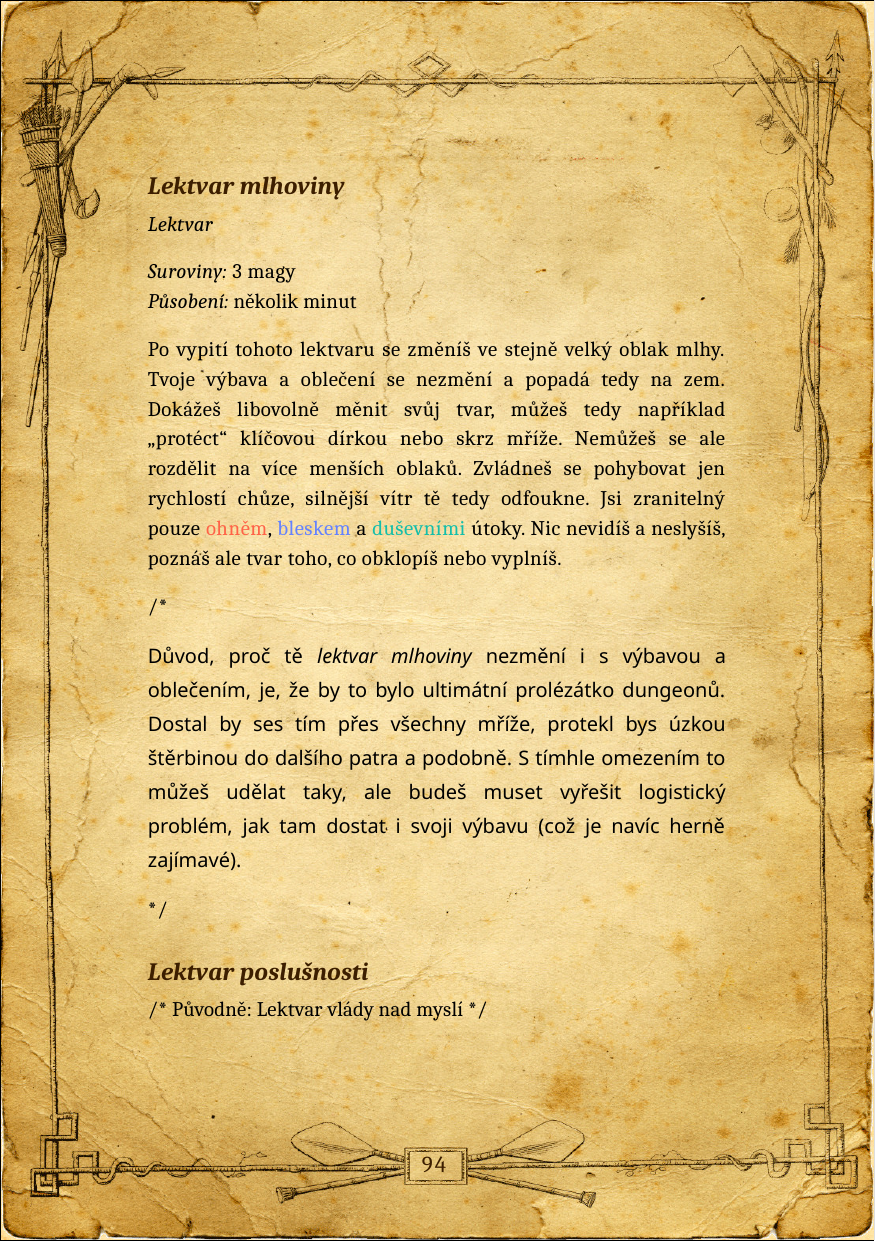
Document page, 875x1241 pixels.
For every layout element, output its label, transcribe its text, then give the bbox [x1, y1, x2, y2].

text */ [148, 898, 726, 922]
picture [1, 1, 874, 1240]
subtitle Lektvar poslušnosti [148, 957, 726, 986]
text Lektvar [148, 212, 726, 236]
text /* Původně: Lektvar vlády nad myslí */ [148, 998, 726, 1022]
text Důvod, proč tě lektvar mlhoviny nezmění i s výbavou a oblečením, je, že by to bylo ultimátní prolézátko dungeonů. Dostal by ses tím přes všechny mříže, protekl bys úzkou štěrbinou do dalšího patra a podobně. S tímhle omezením to můžeš udělat taky, ale budeš muset vyřešit logistický problém, jak tam dostat i svoji výbavu (což je navíc herně zajímavé). [148, 642, 726, 873]
text /* [148, 594, 726, 618]
text Suroviny: 3 magy Působení: několik minut [148, 260, 726, 314]
text Po vypití tohoto lektvaru se změníš ve stejně velký oblak mlhy. Tvoje výbava a oblečení se nezmění a popadá tedy na zem. Dokážeš libovolně měnit svůj tvar, můžeš tedy například „protéct“ klíčovou dírkou nebo skrz mříže. Nemůžeš se ale rozdělit na více menších oblaků. Zvládneš se pohybovat jen rychlostí chůze, silnější vítr tě tedy odfoukne. Jsi zranitelný pouze ohněm, bleskem a duševními útoky. Nic nevidíš a neslyšíš, poznáš ale tvar toho, co obklopíš nebo vyplníš. [148, 337, 726, 571]
subtitle Lektvar mlhoviny [148, 172, 726, 201]
